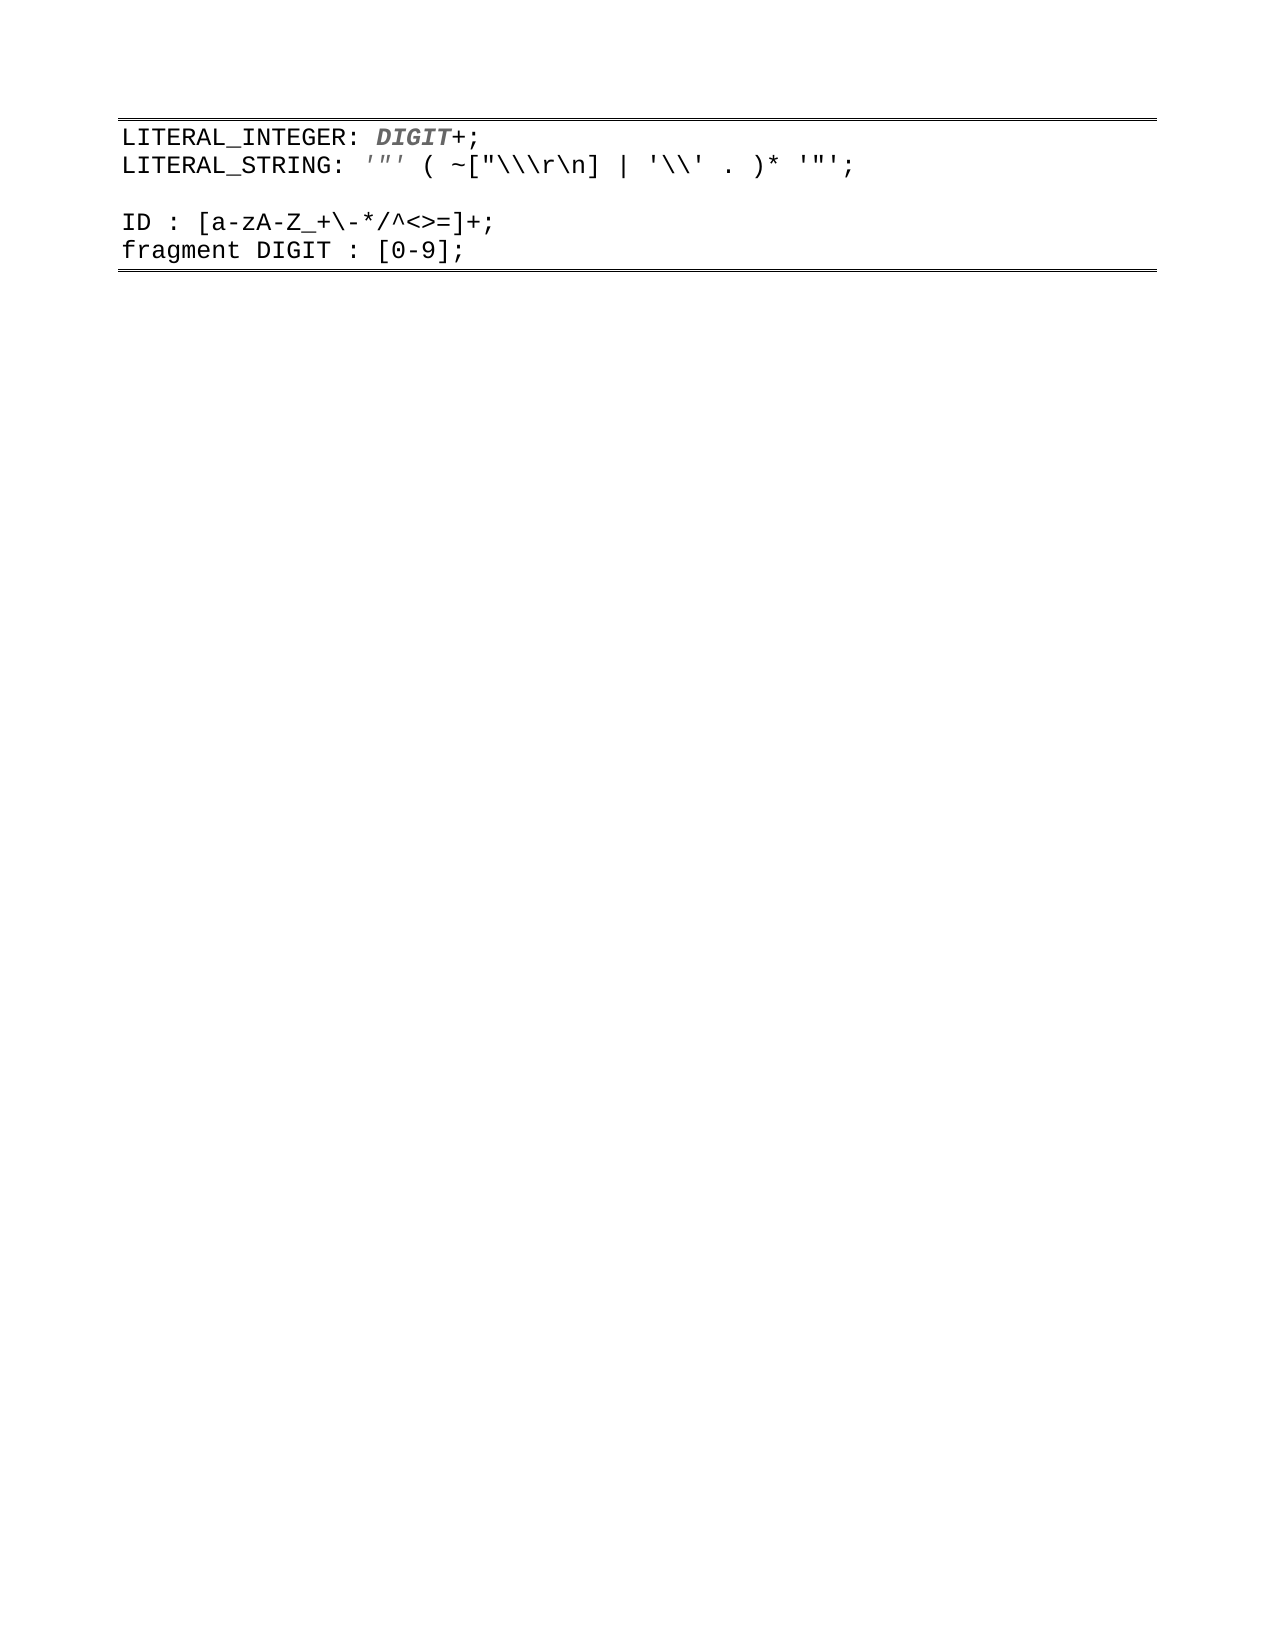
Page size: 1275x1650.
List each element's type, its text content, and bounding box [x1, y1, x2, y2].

text fragment DIGIT : [0-9]; [118, 231, 1157, 269]
text ID : [a-zA-Z_+\-*/^<>=]+; [118, 203, 1157, 231]
text LITERAL_INTEGER: DIGIT+; [118, 121, 1157, 146]
text LITERAL_STRING: '"' ( ~["\\\r\n] | '\\' . )* '"'; [118, 146, 1157, 175]
